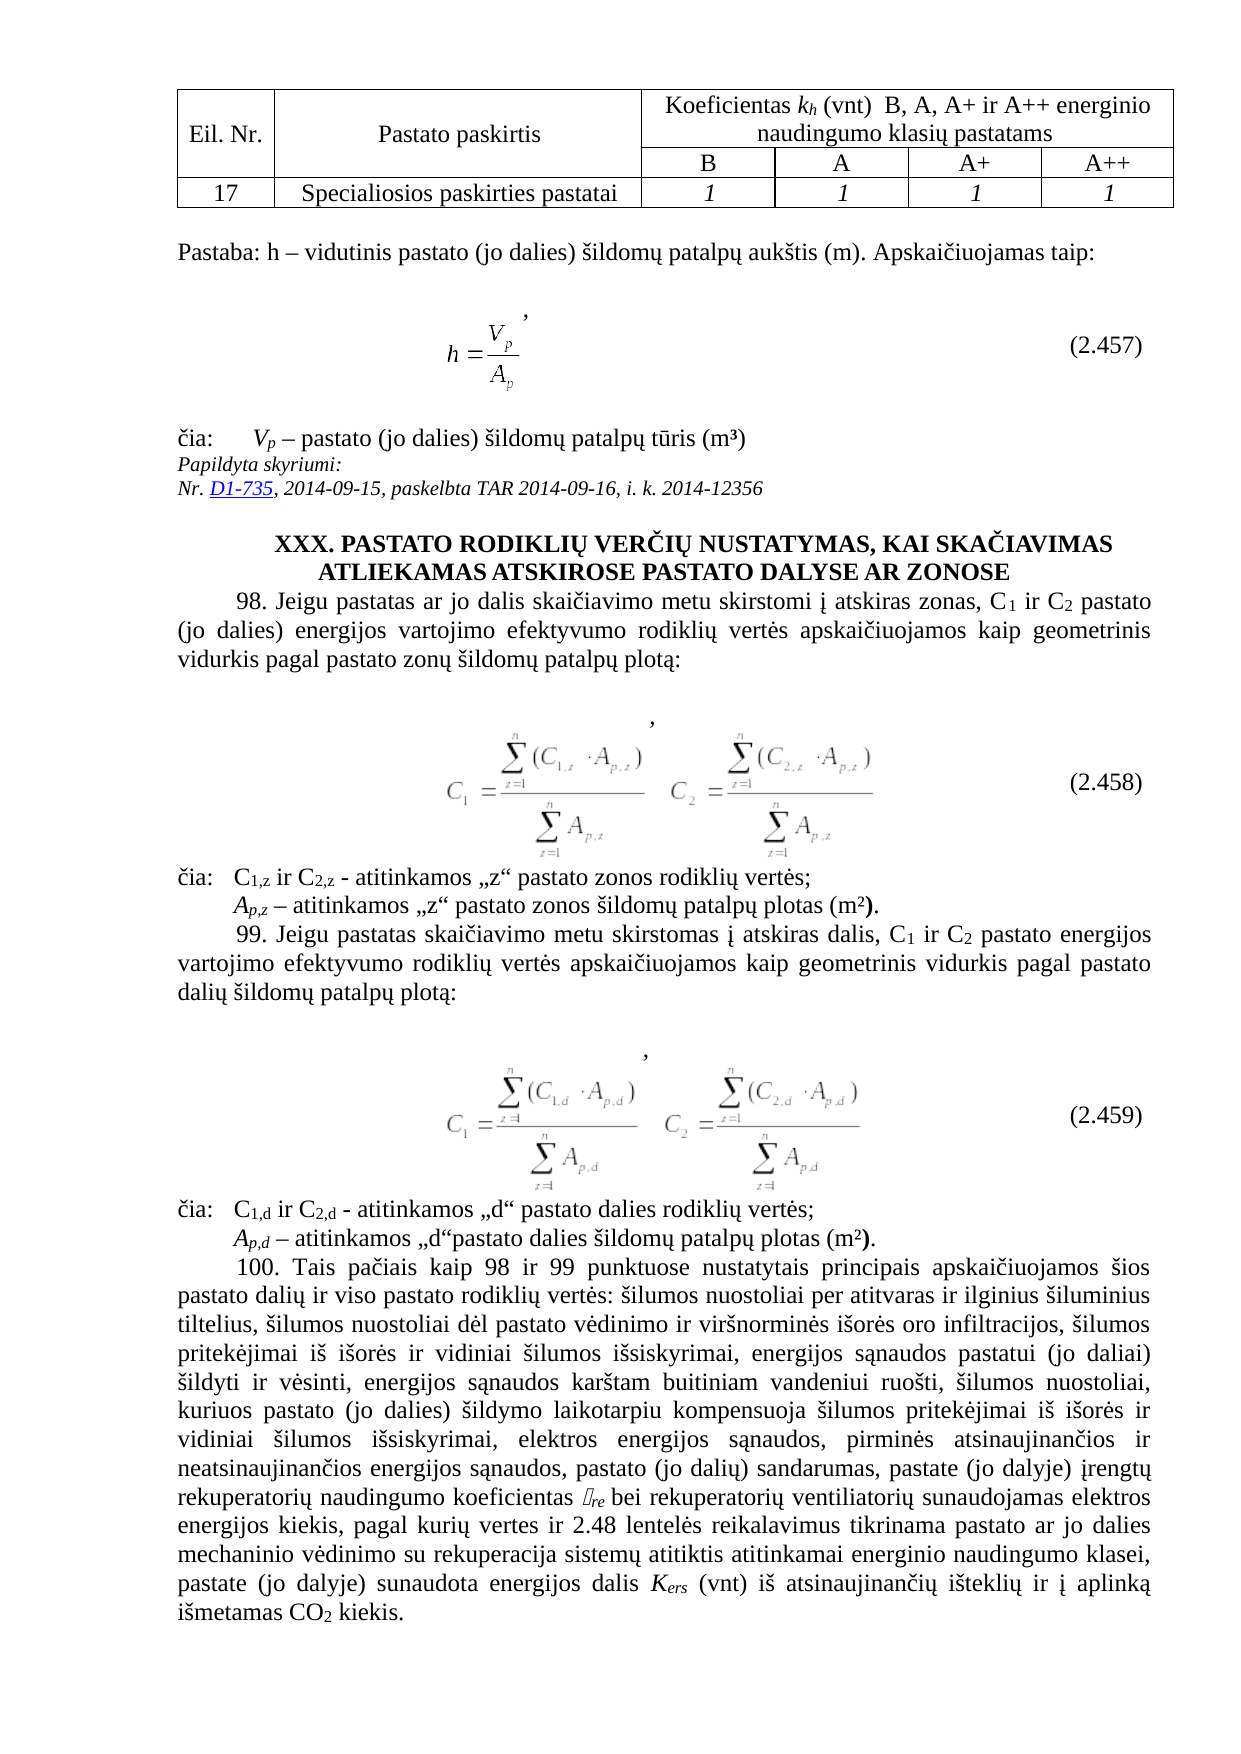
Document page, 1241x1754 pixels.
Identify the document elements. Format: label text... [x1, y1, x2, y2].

table_cell A [776, 148, 908, 177]
table_cell A+ [909, 148, 1041, 177]
text 98. Jeigu pastatas ar jo dalis skaičiavimo metu skirstomi į atskiras zonas, C1 ir C2 pastato (jo dalies) energijos vartojimo efektyvumo rodiklių vertės apskaičiuojamos kaip geometrinis vidurkis pagal pastato zonų šildomų patalpų plotą: [177, 586, 1151, 672]
text Ap,d – atitinkamos „d“pastato dalies šildomų patalpų plotas (m²). [177, 1223, 1151, 1252]
table_header Koeficientas kh (vnt) B, A, A+ ir A++ energinio naudingumo klasių pastatams [642, 90, 1173, 147]
table_header (2.459) [1058, 1034, 1163, 1194]
text Nr. D1-735, 2014-09-15, paskelbta TAR 2014-09-16, i. k. 2014-12356 [177, 476, 1151, 500]
table_header (2.457) [1058, 294, 1163, 394]
table_header (2.458) [1058, 701, 1163, 862]
table_header , [166, 1034, 1058, 1194]
table_header Eil. Nr. [178, 90, 274, 177]
table_header , [166, 294, 1058, 394]
table_header , [166, 701, 1058, 862]
text čia: C1,d ir C2,d - atitinkamos „d“ pastato dalies rodiklių vertės; [177, 1194, 1151, 1223]
table_cell 1 [776, 178, 908, 207]
text čia: Vp – pastato (jo dalies) šildomų patalpų tūris (m³) [177, 423, 1151, 452]
text Papildyta skyriumi: [177, 452, 1151, 476]
table_cell Specialiosios paskirties pastatai [275, 178, 641, 207]
text čia: C1,z ir C2,z - atitinkamos „z“ pastato zonos rodiklių vertės; [177, 862, 1151, 890]
table_cell 1 [909, 178, 1041, 207]
text 99. Jeigu pastatas skaičiavimo metu skirstomas į atskiras dalis, C1 ir C2 pastato energijos vartojimo efektyvumo rodiklių vertės apskaičiuojamos kaip geometrinis vidurkis pagal pastato dalių šildomų patalpų plotą: [177, 919, 1151, 1005]
table_cell 1 [1042, 178, 1173, 207]
table_cell 1 [642, 178, 774, 207]
table_cell A++ [1042, 148, 1173, 177]
table_cell 17 [178, 178, 274, 207]
text XXX. Pastato rodiklių verčių nustatymas, kai skačiavimas atliekamas atskirose pastato dalyse ar zonose [177, 529, 1151, 586]
text Ap,z – atitinkamos „z“ pastato zonos šildomų patalpų plotas (m²). [177, 890, 1151, 919]
table_cell B [642, 148, 774, 177]
text Pastaba: h – vidutinis pastato (jo dalies) šildomų patalpų aukštis (m). Apskaičiuojamas taip: [177, 237, 1151, 265]
table_header Pastato paskirtis [275, 90, 641, 177]
text 100. Tais pačiais kaip 98 ir 99 punktuose nustatytais principais apskaičiuojamos šios pastato dalių ir viso pastato rodiklių vertės: šilumos nuostoliai per atitvaras ir ilginius šiluminius tiltelius, šilumos nuostoliai dėl pastato vėdinimo ir viršnorminės išorės oro infiltracijos, šilumos pritekėjimai iš išorės ir vidiniai šilumos išsiskyrimai, energijos sąnaudos pastatui (jo daliai) šildyti ir vėsinti, energijos sąnaudos karštam buitiniam vandeniui ruošti, šilumos nuostoliai, kuriuos pastato (jo dalies) šildymo laikotarpiu kompensuoja šilumos pritekėjimai iš išorės ir vidiniai šilumos išsiskyrimai, elektros energijos sąnaudos, pirminės atsinaujinančios ir neatsinaujinančios energijos sąnaudos, pastato (jo dalių) sandarumas, pastate (jo dalyje) įrengtų rekuperatorių naudingumo koeficientas re bei rekuperatorių ventiliatorių sunaudojamas elektros energijos kiekis, pagal kurių vertes ir 2.48 lentelės reikalavimus tikrinama pastato ar jo dalies mechaninio vėdinimo su rekuperacija sistemų atitiktis atitinkamai energinio naudingumo klasei, pastate (jo dalyje) sunaudota energijos dalis Kers (vnt) iš atsinaujinančių išteklių ir į aplinką išmetamas CO2 kiekis. [177, 1252, 1151, 1626]
